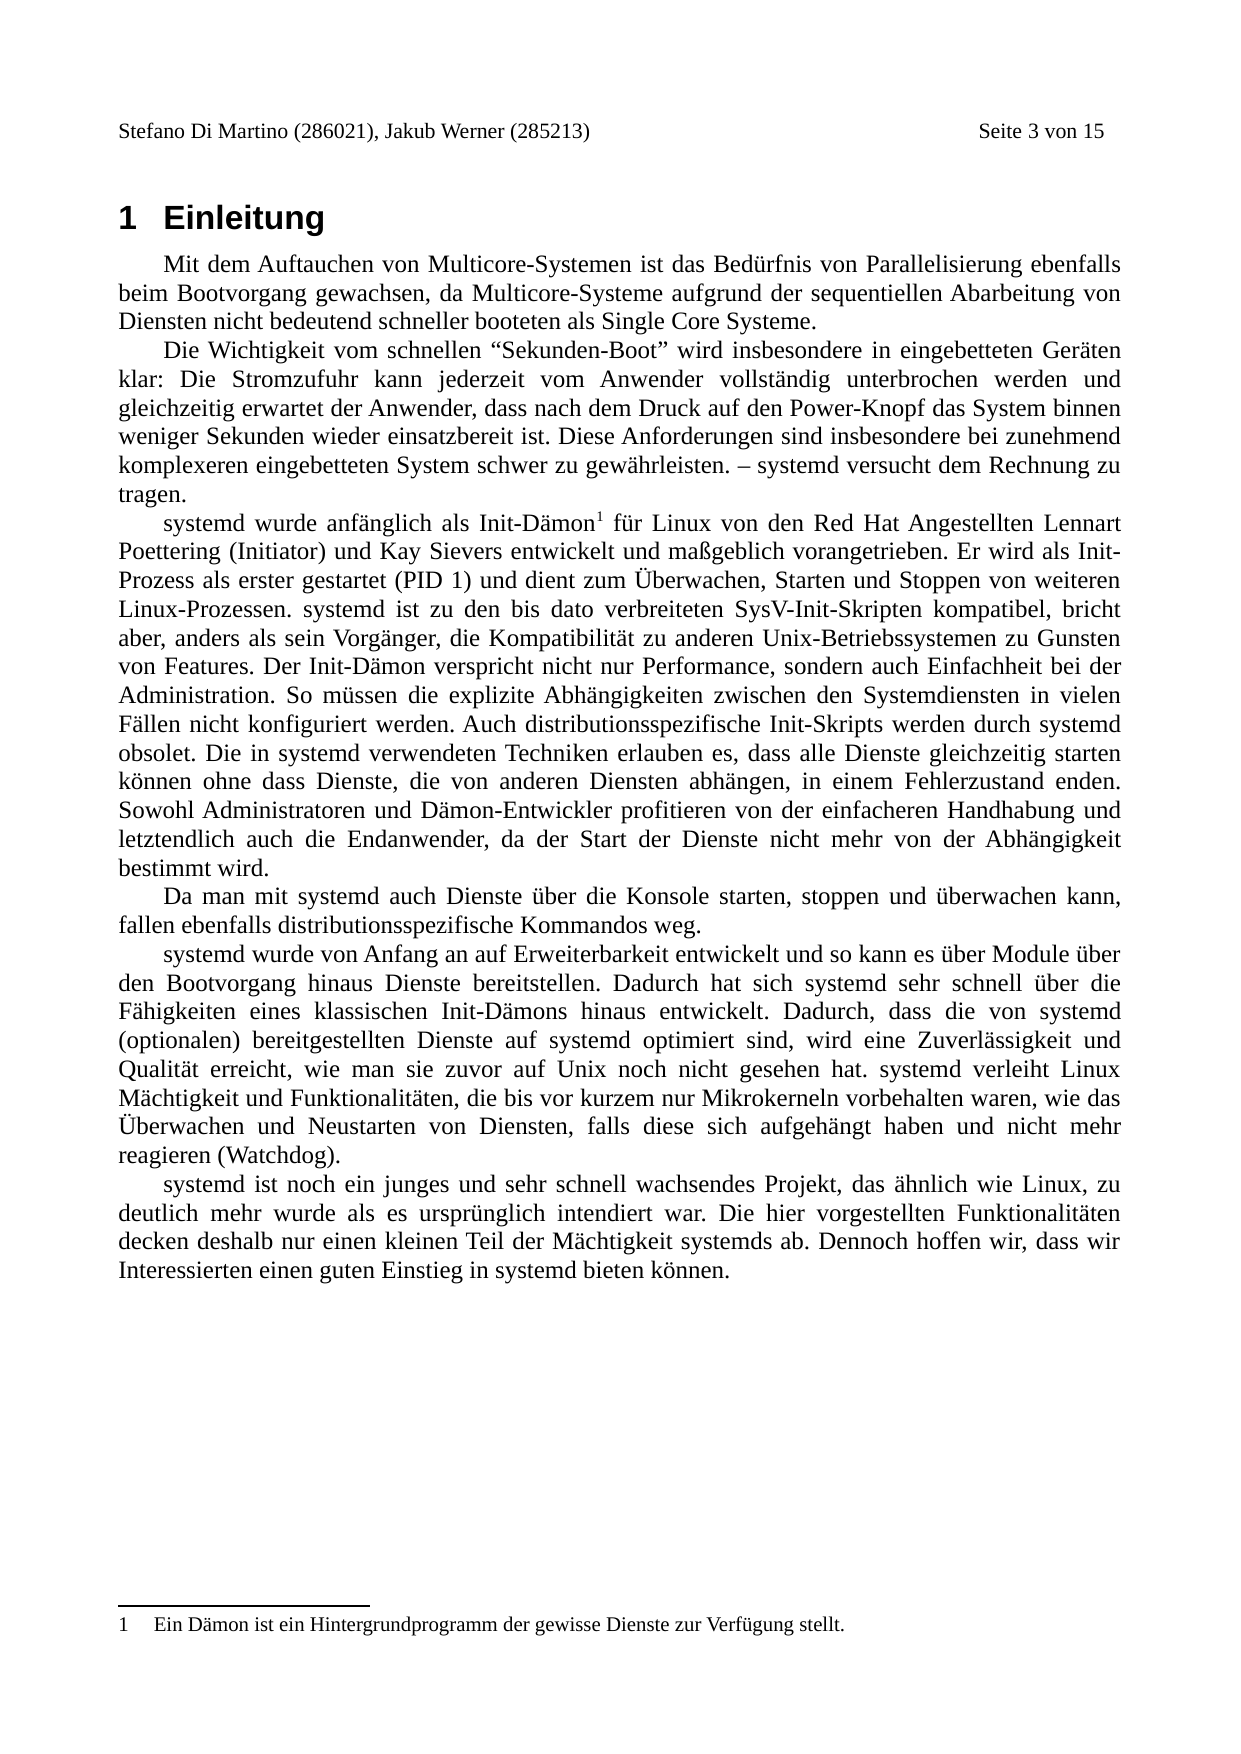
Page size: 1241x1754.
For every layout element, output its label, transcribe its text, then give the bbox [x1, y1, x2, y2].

subtitle Einleitung [118, 198, 1122, 236]
text Da man mit systemd auch Dienste über die Konsole starten, stoppen und überwachen kann, fallen ebenfalls distributionsspezifische Kommandos weg. [118, 881, 1122, 939]
text systemd wurde von Anfang an auf Erweiterbarkeit entwickelt und so kann es über Module über den Bootvorgang hinaus Dienste bereitstellen. Dadurch hat sich systemd sehr schnell über die Fähigkeiten eines klassischen Init-Dämons hinaus entwickelt. Dadurch, dass die von systemd (optionalen) bereitgestellten Dienste auf systemd optimiert sind, wird eine Zuverlässigkeit und Qualität erreicht, wie man sie zuvor auf Unix noch nicht gesehen hat. systemd verleiht Linux Mächtigkeit und Funktionalitäten, die bis vor kurzem nur Mikrokerneln vorbehalten waren, wie das Überwachen und Neustarten von Diensten, falls diese sich aufgehängt haben und nicht mehr reagieren (Watchdog). [118, 939, 1122, 1169]
text Mit dem Auftauchen von Multicore-Systemen ist das Bedürfnis von Parallelisierung ebenfalls beim Bootvorgang gewachsen, da Multicore-Systeme aufgrund der sequentiellen Abarbeitung von Diensten nicht bedeutend schneller booteten als Single Core Systeme. [118, 249, 1122, 335]
text Die Wichtigkeit vom schnellen “Sekunden-Boot” wird insbesondere in eingebetteten Geräten klar: Die Stromzufuhr kann jederzeit vom Anwender vollständig unterbrochen werden und gleichzeitig erwartet der Anwender, dass nach dem Druck auf den Power-Knopf das System binnen weniger Sekunden wieder einsatzbereit ist. Diese Anforderungen sind insbesondere bei zunehmend komplexeren eingebetteten System schwer zu gewährleisten. – systemd versucht dem Rechnung zu tragen. [118, 335, 1122, 508]
text systemd ist noch ein junges und sehr schnell wachsendes Projekt, das ähnlich wie Linux, zu deutlich mehr wurde als es ursprünglich intendiert war. Die hier vorgestellten Funktionalitäten decken deshalb nur einen kleinen Teil der Mächtigkeit systemds ab. Dennoch hoffen wir, dass wir Interessierten einen guten Einstieg in systemd bieten können. [118, 1169, 1122, 1284]
text Ein Dämon ist ein Hintergrundprogramm der gewisse Dienste zur Verfügung stellt. [118, 1612, 1122, 1636]
text systemd wurde anfänglich als Init-Dämon für Linux von den Red Hat Angestellten Lennart Poettering (Initiator) und Kay Sievers entwickelt und maßgeblich vorangetrieben. Er wird als Init-Prozess als erster gestartet (PID 1) und dient zum Überwachen, Starten und Stoppen von weiteren Linux-Prozessen. systemd ist zu den bis dato verbreiteten SysV-Init-Skripten kompatibel, bricht aber, anders als sein Vorgänger, die Kompatibilität zu anderen Unix-Betriebssystemen zu Gunsten von Features. Der Init-Dämon verspricht nicht nur Performance, sondern auch Einfachheit bei der Administration. So müssen die explizite Abhängigkeiten zwischen den Systemdiensten in vielen Fällen nicht konfiguriert werden. Auch distributionsspezifische Init-Skripts werden durch systemd obsolet. Die in systemd verwendeten Techniken erlauben es, dass alle Dienste gleichzeitig starten können ohne dass Dienste, die von anderen Diensten abhängen, in einem Fehlerzustand enden. Sowohl Administratoren und Dämon-Entwickler profitieren von der einfacheren Handhabung und letztendlich auch die Endanwender, da der Start der Dienste nicht mehr von der Abhängigkeit bestimmt wird. [118, 508, 1122, 881]
